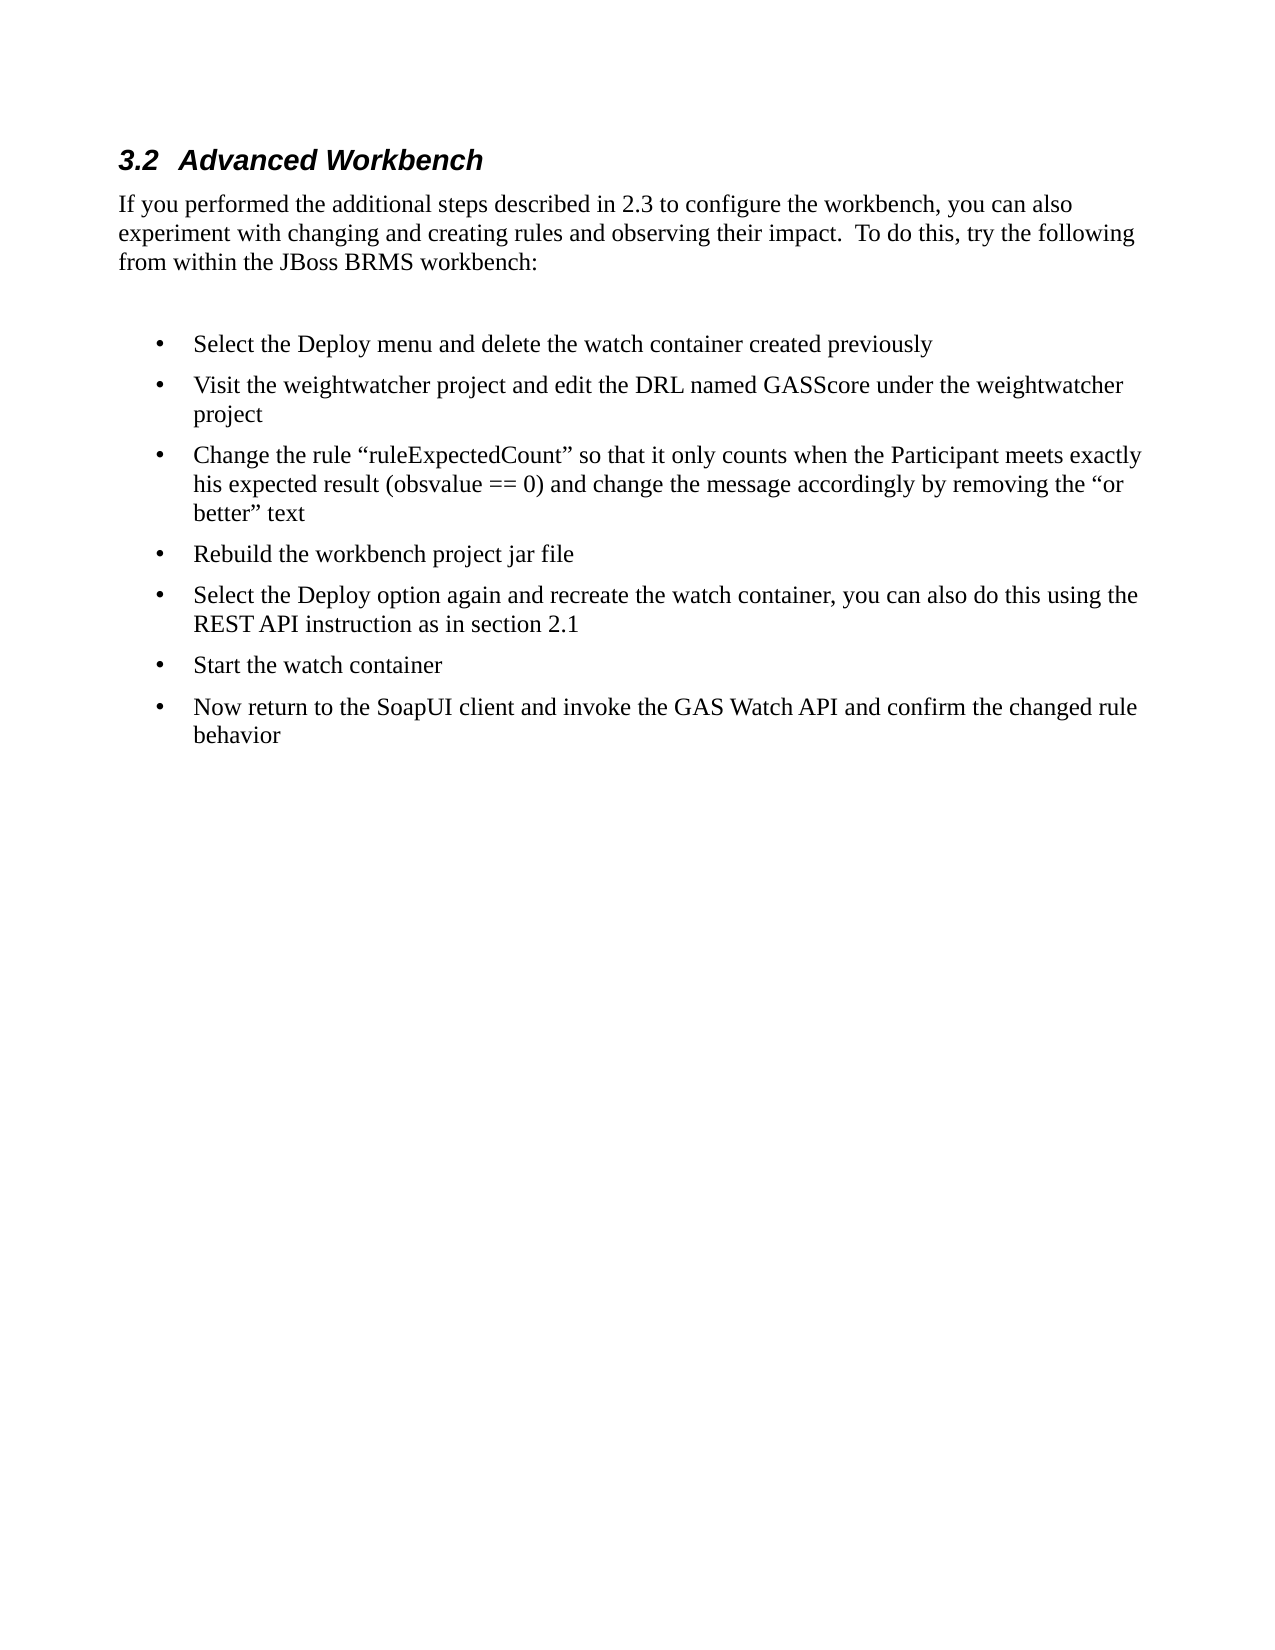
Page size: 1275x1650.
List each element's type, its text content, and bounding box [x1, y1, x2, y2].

list Select the Deploy menu and delete the watch container created previously [156, 329, 1157, 358]
list Rebuild the workbench project jar file [156, 539, 1157, 568]
list Now return to the SoapUI client and invoke the GAS Watch API and confirm the changed rule behavior [156, 692, 1157, 749]
list Start the watch container [156, 650, 1157, 679]
list Visit the weightwatcher project and edit the DRL named GASScore under the weightwatcher project [156, 370, 1157, 428]
text If you performed the additional steps described in 2.3 to configure the workbench, you can also experiment with changing and creating rules and observing their impact. To do this, try the following from within the JBoss BRMS workbench: [118, 189, 1157, 275]
list Select the Deploy option again and recreate the watch container, you can also do this using the REST API instruction as in section 2.1 [156, 580, 1157, 638]
subtitle Advanced Workbench [118, 143, 1157, 177]
list Change the rule “ruleExpectedCount” so that it only counts when the Participant meets exactly his expected result (obsvalue == 0) and change the message accordingly by removing the “or better” text [156, 440, 1157, 527]
